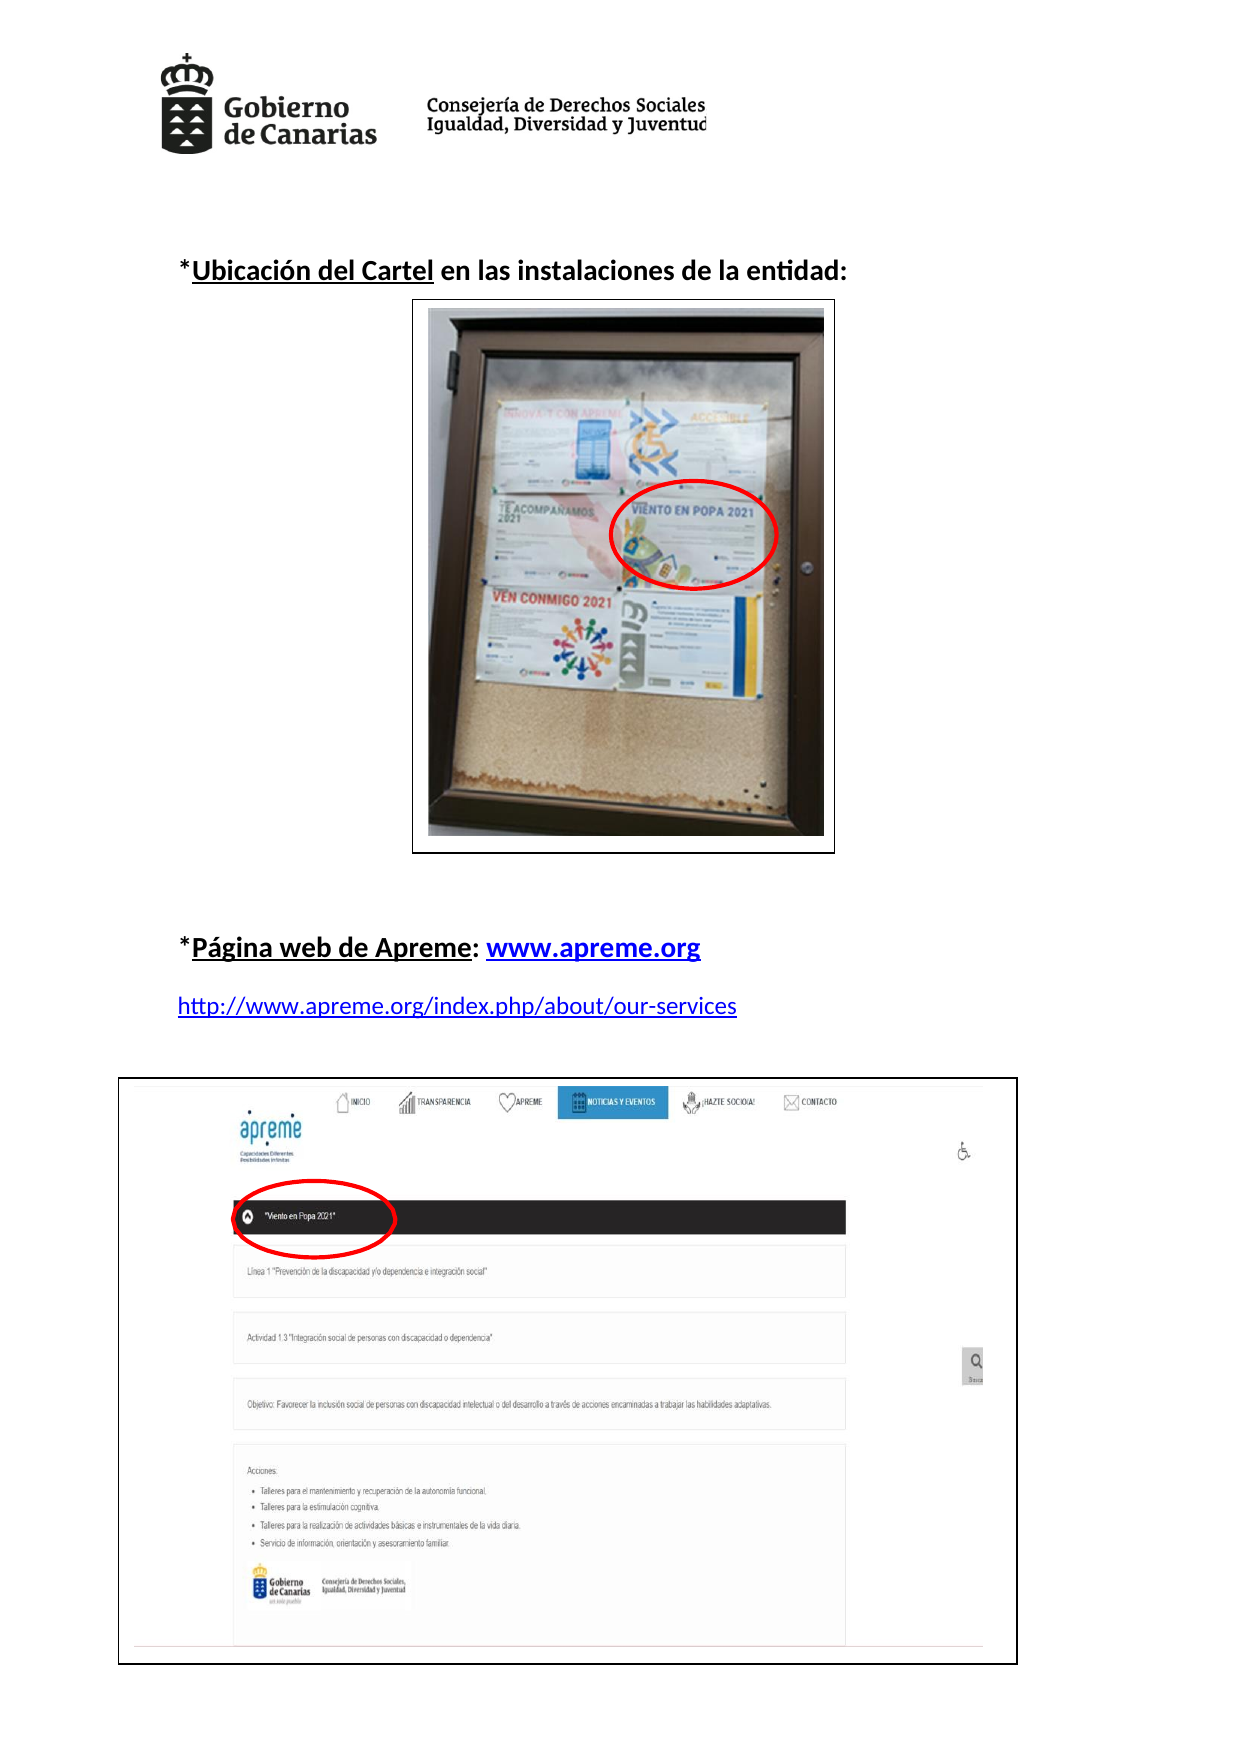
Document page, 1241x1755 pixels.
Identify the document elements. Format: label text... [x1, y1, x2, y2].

text *Página web de Apreme: www.apreme.org [177, 929, 1172, 964]
text *Ubicación del Cartel en las instalaciones de la entidad: [177, 252, 1172, 288]
text http://www.apreme.org/index.php/about/our-services [177, 990, 1172, 1021]
